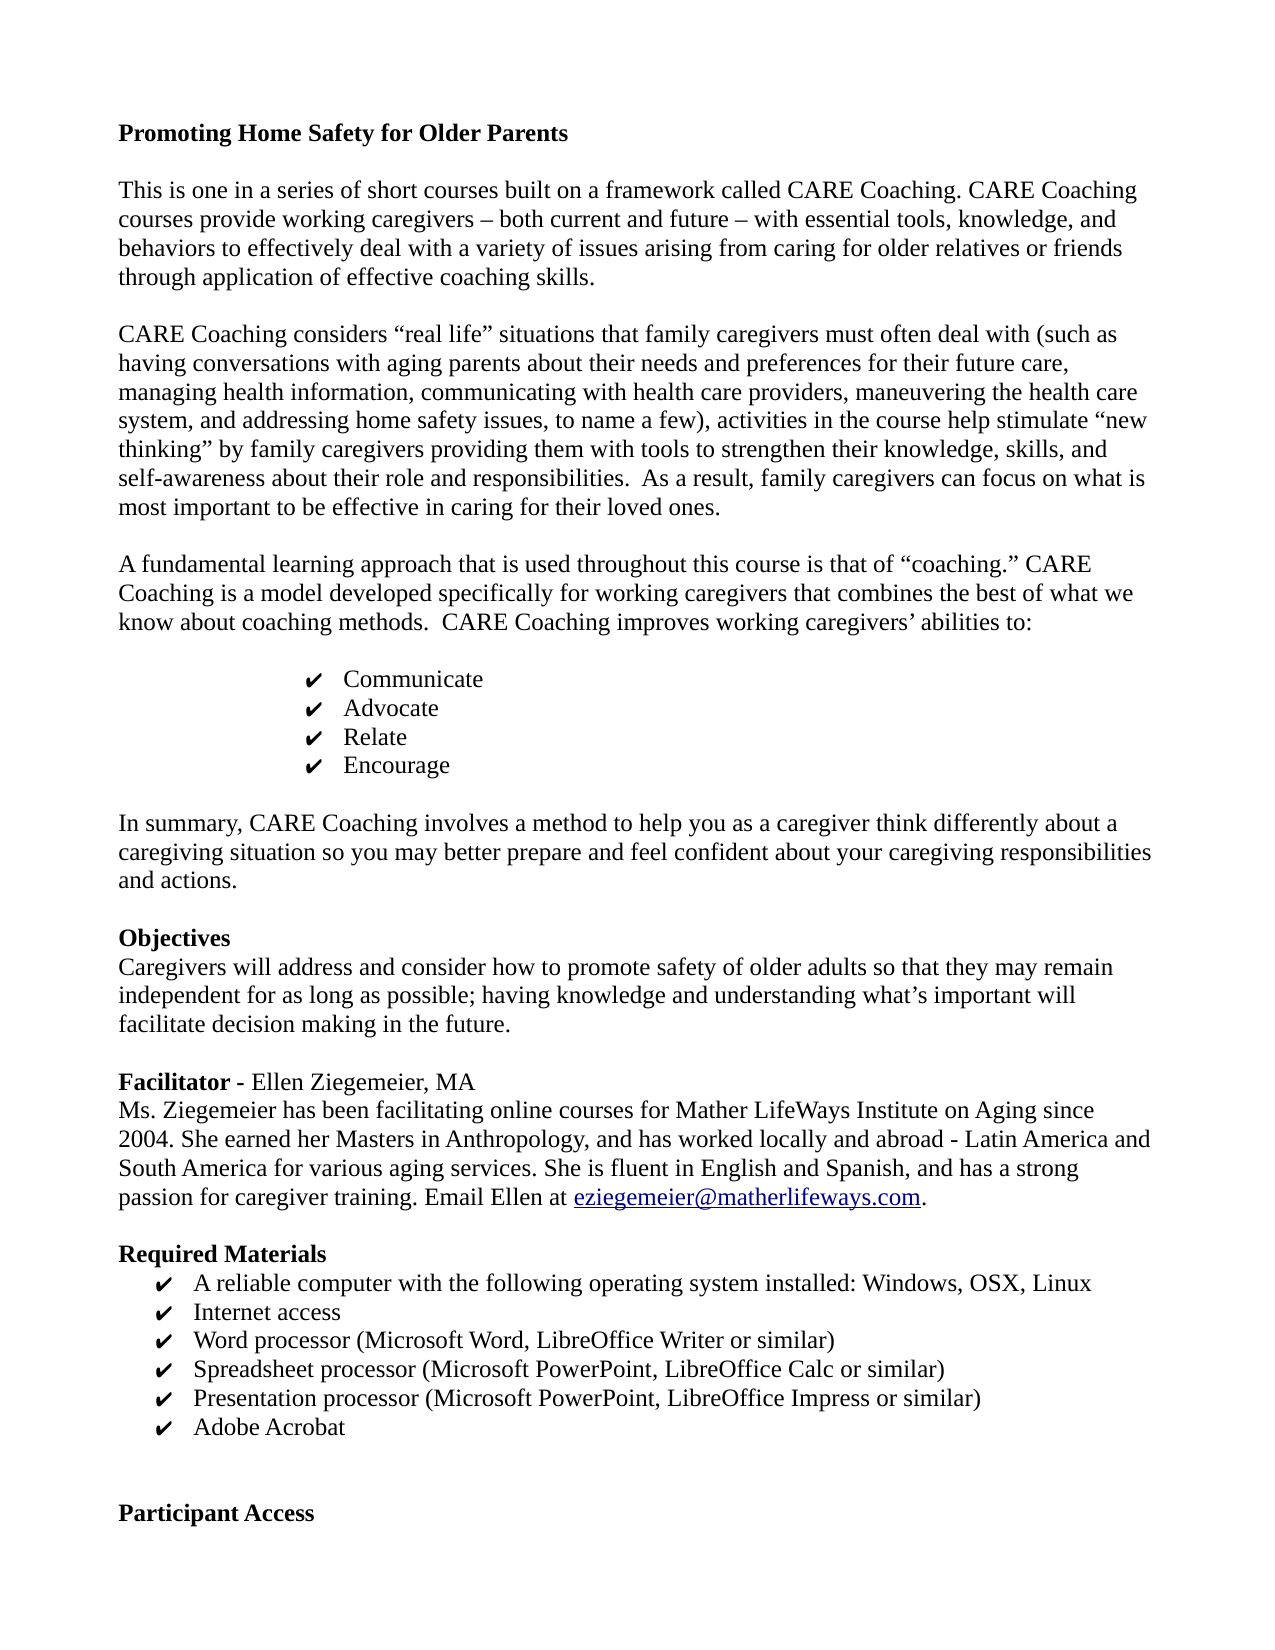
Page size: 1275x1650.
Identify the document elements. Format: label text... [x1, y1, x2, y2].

text A fundamental learning approach that is used throughout this course is that of “coaching.” CARE Coaching is a model developed specifically for working caregivers that combines the best of what we know about coaching methods. CARE Coaching improves working caregivers’ abilities to: [118, 549, 1157, 636]
list Spreadsheet processor (Microsoft PowerPoint, LibreOffice Calc or similar) [156, 1354, 1157, 1383]
text Participant Access [118, 1498, 1157, 1527]
list A reliable computer with the following operating system installed: Windows, OSX, Linux [156, 1268, 1157, 1297]
text This is one in a series of short courses built on a framework called CARE Coaching. CARE Coaching courses provide working caregivers – both current and future – with essential tools, knowledge, and behaviors to effectively deal with a variety of issues arising from caring for older relatives or friends through application of effective coaching skills. [118, 176, 1157, 291]
list Adobe Acrobat [156, 1412, 1157, 1441]
list Communicate [306, 664, 1157, 693]
list Presentation processor (Microsoft PowerPoint, LibreOffice Impress or similar) [156, 1383, 1157, 1412]
text Ms. Ziegemeier has been facilitating online courses for Mather LifeWays Institute on Aging since 2004. She earned her Masters in Anthropology, and has worked locally and abroad - Latin America and South America for various aging services. She is fluent in English and Spanish, and has a strong passion for caregiver training. Email Ellen at eziegemeier@matherlifeways.com. [118, 1096, 1157, 1211]
list Relate [306, 722, 1157, 751]
list Internet access [156, 1297, 1157, 1326]
list Word processor (Microsoft Word, LibreOffice Writer or similar) [156, 1326, 1157, 1354]
text In summary, CARE Coaching involves a method to help you as a caregiver think differently about a caregiving situation so you may better prepare and feel confident about your caregiving responsibilities and actions. [118, 808, 1157, 894]
text Objectives [118, 923, 1157, 952]
text Facilitator - Ellen Ziegemeier, MA [118, 1067, 1157, 1096]
list Advocate [306, 693, 1157, 722]
text Promoting Home Safety for Older Parents [118, 118, 1157, 147]
text Required Materials [118, 1239, 1157, 1268]
text Caregivers will address and consider how to promote safety of older adults so that they may remain independent for as long as possible; having knowledge and understanding what’s important will facilitate decision making in the future. [118, 952, 1157, 1038]
text CARE Coaching considers “real life” situations that family caregivers must often deal with (such as having conversations with aging parents about their needs and preferences for their future care, managing health information, communicating with health care providers, maneuvering the health care system, and addressing home safety issues, to name a few), activities in the course help stimulate “new thinking” by family caregivers providing them with tools to strengthen their knowledge, skills, and self-awareness about their role and responsibilities. As a result, family caregivers can focus on what is most important to be effective in caring for their loved ones. [118, 319, 1157, 521]
list Encourage [306, 751, 1157, 779]
